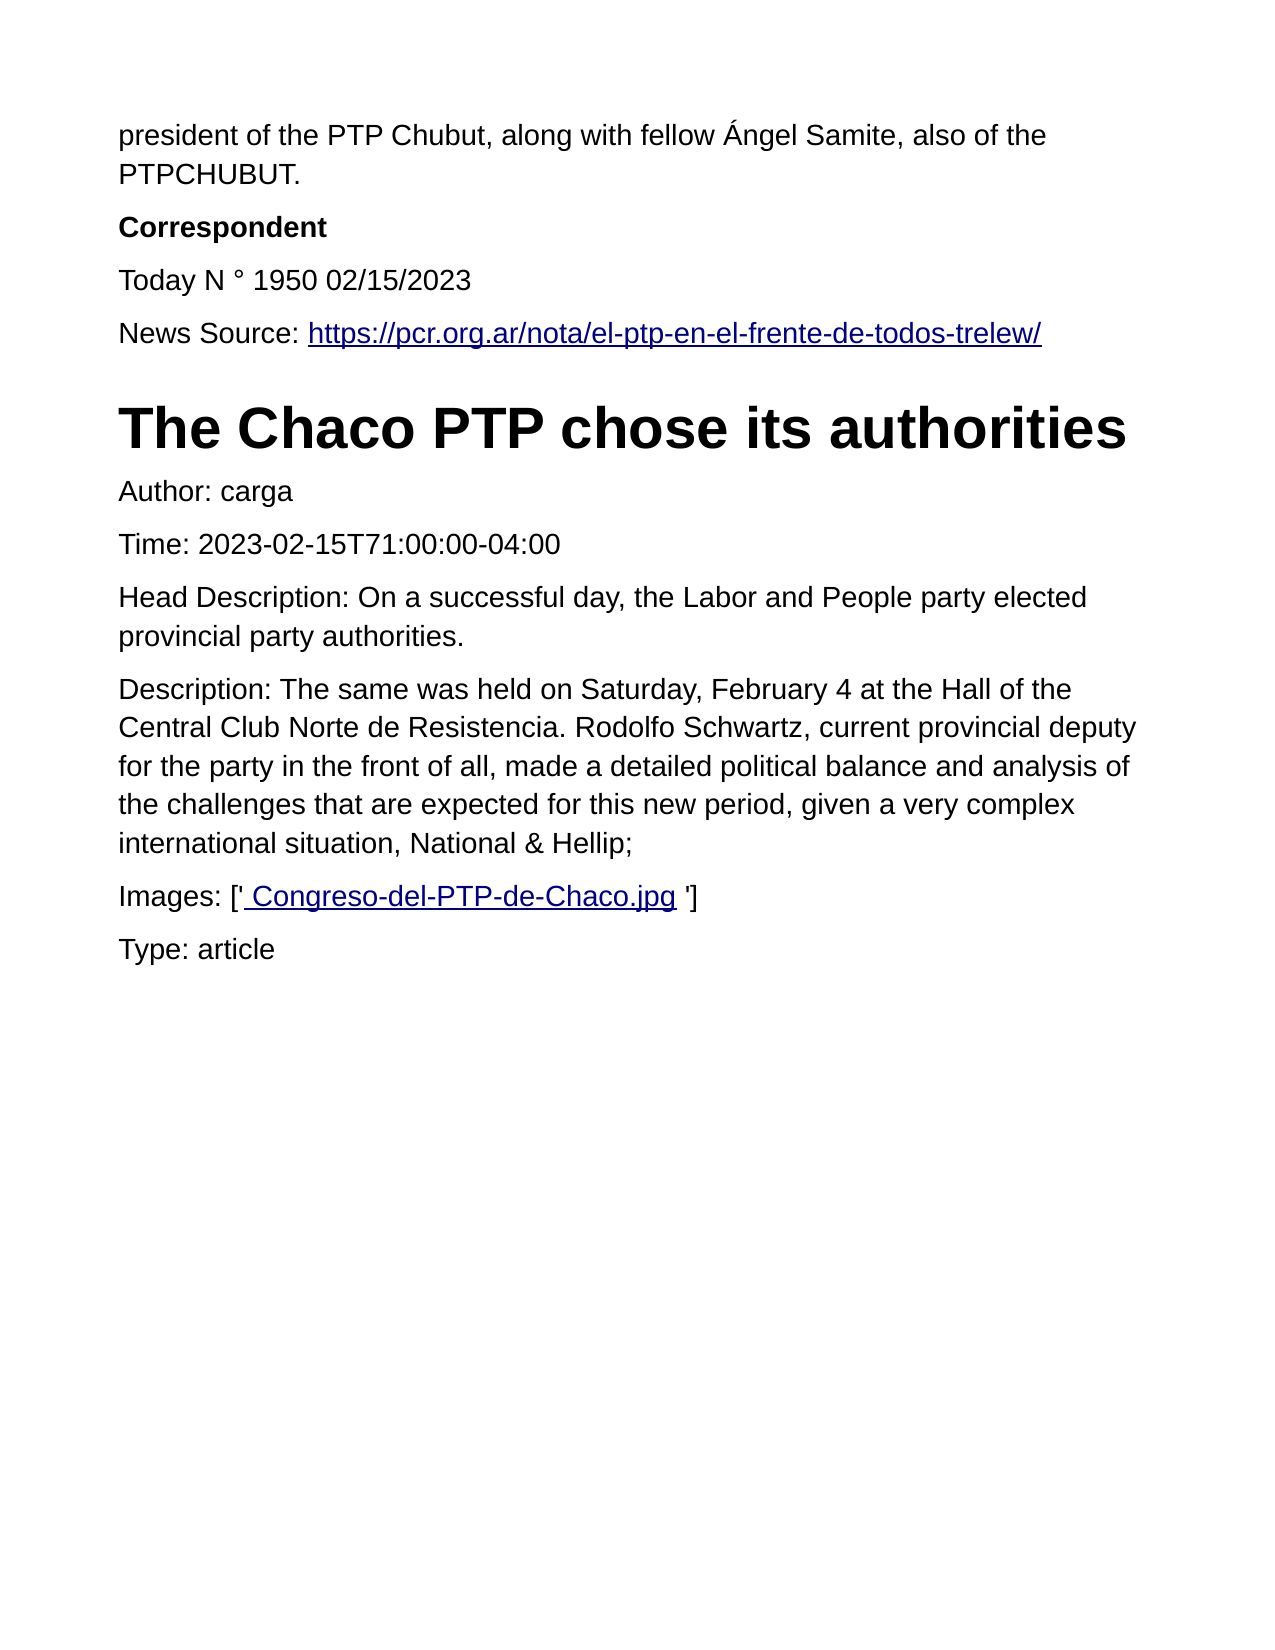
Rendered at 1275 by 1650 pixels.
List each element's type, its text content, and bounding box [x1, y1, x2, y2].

text Images: [' Congreso-del-PTP-de-Chaco.jpg '] [118, 879, 1157, 912]
text president of the PTP Chubut, along with fellow Ángel Samite, also of the PTPCHUBUT. [118, 118, 1157, 190]
text Type: article [118, 932, 1157, 966]
text Today N ° 1950 02/15/2023 [118, 263, 1157, 296]
text News Source: https://pcr.org.ar/nota/el-ptp-en-el-frente-de-todos-trelew/ [118, 316, 1157, 349]
text Head Description: On a successful day, the Labor and People party elected provincial party authorities. [118, 580, 1157, 652]
text Time: 2023-02-15T71:00:00-04:00 [118, 527, 1157, 560]
text Correspondent [118, 210, 1157, 243]
text Description: The same was held on Saturday, February 4 at the Hall of the Central Club Norte de Resistencia. Rodolfo Schwartz, current provincial deputy for the party in the front of all, made a detailed political balance and analysis of the challenges that are expected for this new period, given a very complex international situation, National & Hellip; [118, 672, 1157, 859]
subtitle The Chaco PTP chose its authorities [118, 394, 1157, 461]
text Author: carga [118, 474, 1157, 507]
